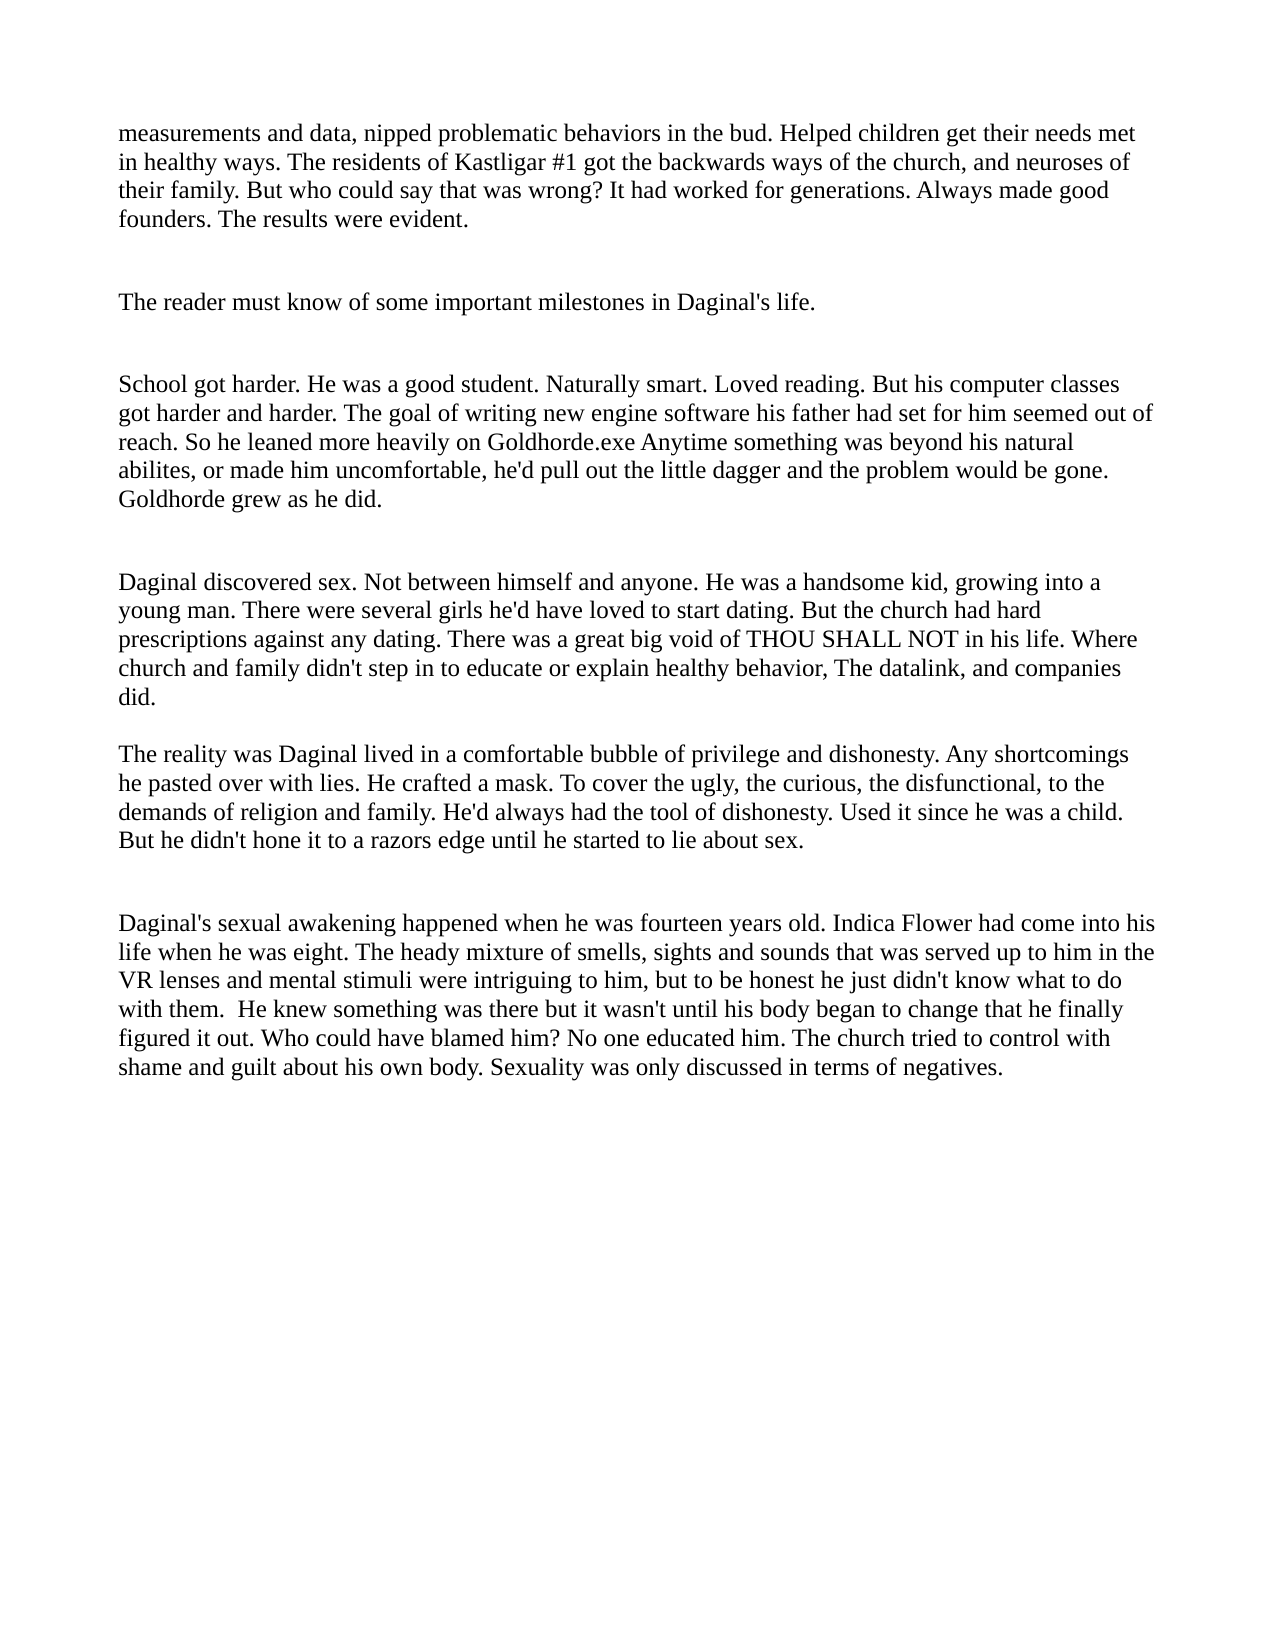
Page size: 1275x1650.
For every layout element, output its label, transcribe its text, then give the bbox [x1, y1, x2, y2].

text Daginal discovered sex. Not between himself and anyone. He was a handsome kid, growing into a young man. There were several girls he'd have loved to start dating. But the church had hard prescriptions against any dating. There was a great big void of THOU SHALL NOT in his life. Where church and family didn't step in to educate or explain healthy behavior, The datalink, and companies did. The reality was Daginal lived in a comfortable bubble of privilege and dishonesty. Any shortcomings he pasted over with lies. He crafted a mask. To cover the ugly, the curious, the disfunctional, to the demands of religion and family. He'd always had the tool of dishonesty. Used it since he was a child. But he didn't hone it to a razors edge until he started to lie about sex. [118, 567, 1157, 854]
text Daginal's sexual awakening happened when he was fourteen years old. Indica Flower had come into his life when he was eight. The heady mixture of smells, sights and sounds that was served up to him in the VR lenses and mental stimuli were intriguing to him, but to be honest he just didn't know what to do with them. He knew something was there but it wasn't until his body began to change that he finally figured it out. Who could have blamed him? No one educated him. The church tried to control with shame and guilt about his own body. Sexuality was only discussed in terms of negatives. [118, 908, 1157, 1081]
text The reader must know of some important milestones in Daginal's life. [118, 287, 1157, 316]
text measurements and data, nipped problematic behaviors in the bud. Helped children get their needs met in healthy ways. The residents of Kastligar #1 got the backwards ways of the church, and neuroses of their family. But who could say that was wrong? It had worked for generations. Always made good founders. The results were evident. [118, 118, 1157, 233]
text School got harder. He was a good student. Naturally smart. Loved reading. But his computer classes got harder and harder. The goal of writing new engine software his father had set for him seemed out of reach. So he leaned more heavily on Goldhorde.exe Anytime something was beyond his natural abilites, or made him uncomfortable, he'd pull out the little dagger and the problem would be gone. Goldhorde grew as he did. [118, 369, 1157, 513]
